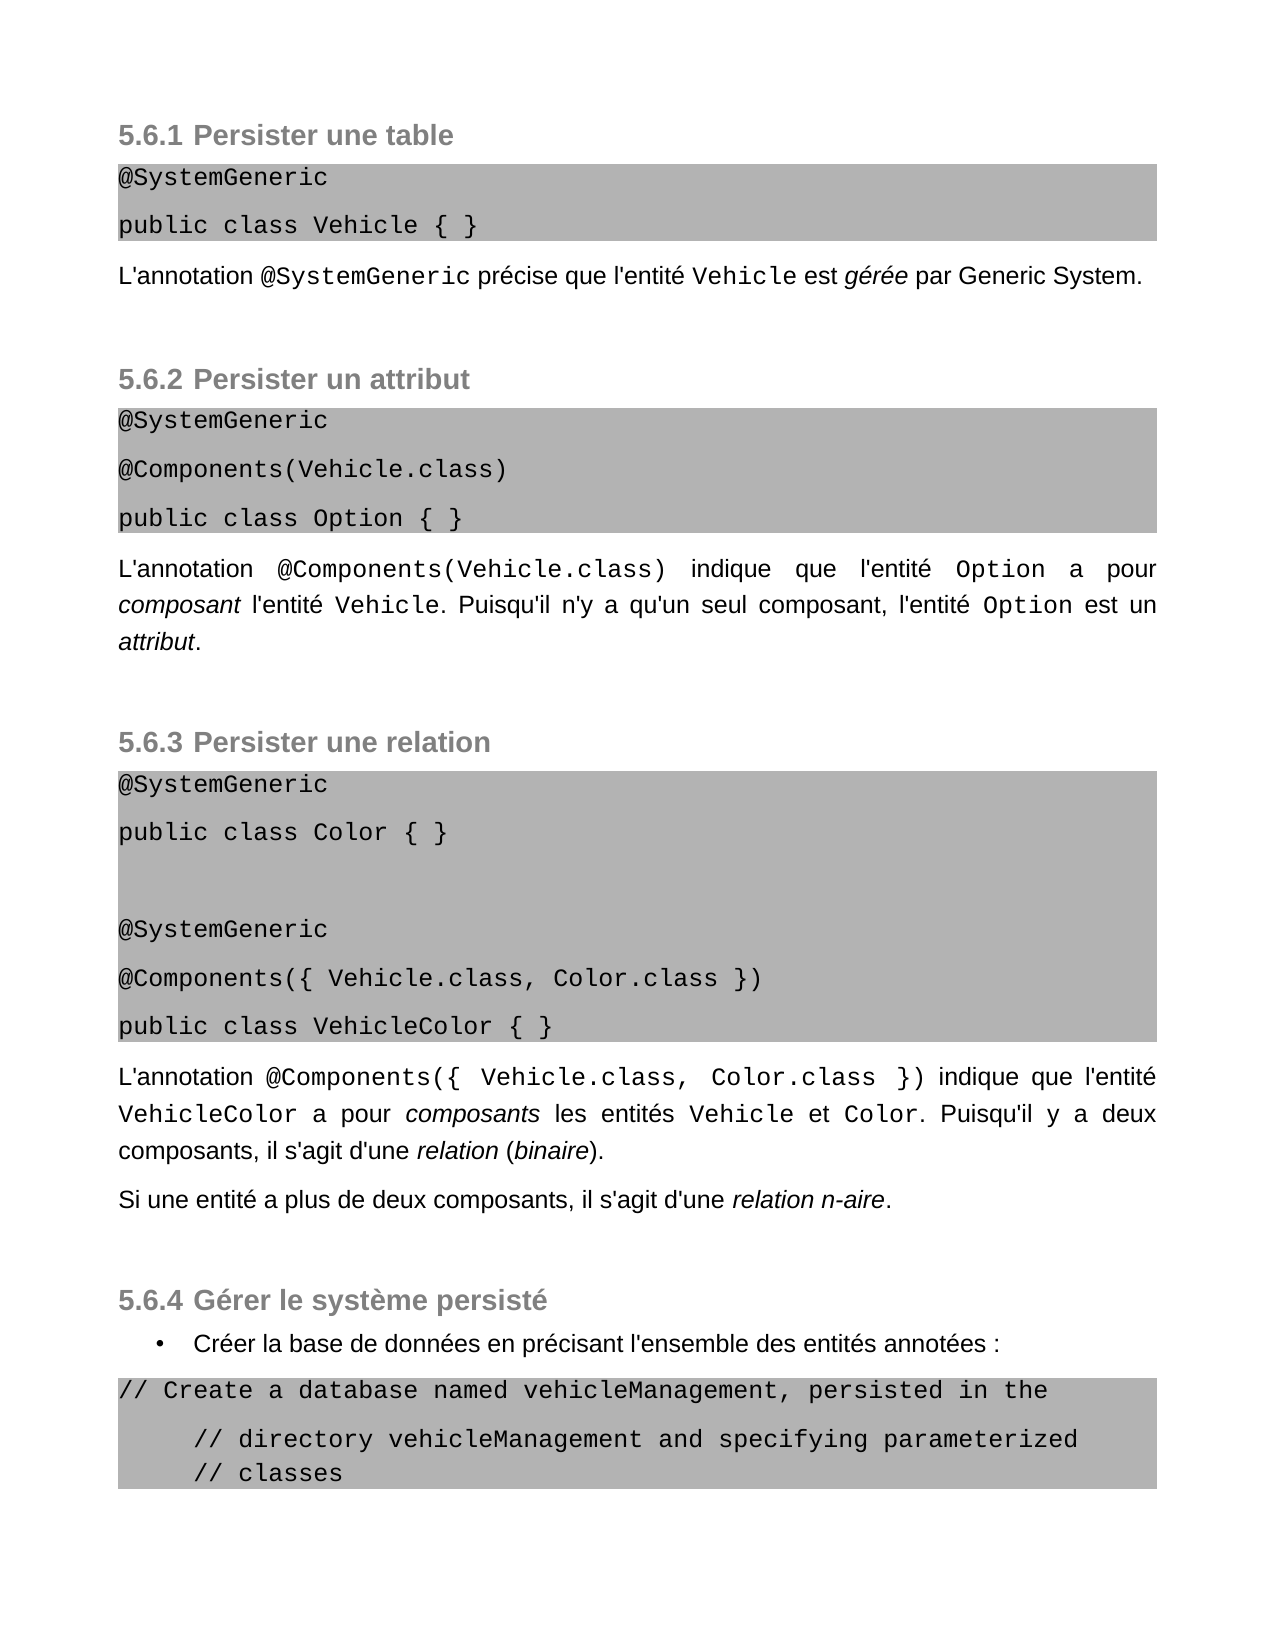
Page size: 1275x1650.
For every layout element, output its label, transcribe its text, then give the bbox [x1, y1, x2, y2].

subtitle Persister un attribut [118, 362, 1157, 396]
subtitle Persister une relation [118, 725, 1157, 759]
text L'annotation @Components({ Vehicle.class, Color.class }) indique que l'entité VehicleColor a pour composants les entités Vehicle et Color. Puisqu'il y a deux composants, il s'agit d'une relation (binaire). [118, 1062, 1157, 1164]
text L'annotation @Components(Vehicle.class) indique que l'entité Option a pour composant l'entité Vehicle. Puisqu'il n'y a qu'un seul composant, l'entité Option est un attribut. [118, 554, 1157, 656]
text // Create a database named vehicleManagement, persisted in the [118, 1378, 1157, 1406]
text // directory vehicleManagement and specifying parameterized // classes [118, 1427, 1157, 1489]
subtitle Persister une table [118, 118, 1157, 152]
text Si une entité a plus de deux composants, il s'agit d'une relation n-aire. [118, 1185, 1157, 1213]
text @SystemGeneric [118, 408, 1157, 436]
text public class Vehicle { } [118, 213, 1157, 241]
text @SystemGeneric [118, 917, 1157, 945]
text @Components({ Vehicle.class, Color.class }) [118, 965, 1157, 994]
text @SystemGeneric [118, 164, 1157, 192]
text public class Color { } [118, 820, 1157, 848]
text public class VehicleColor { } [118, 1014, 1157, 1042]
subtitle Gérer le système persisté [118, 1283, 1157, 1316]
list Créer la base de données en précisant l'ensemble des entités annotées : [156, 1329, 1157, 1358]
text @SystemGeneric [118, 771, 1157, 799]
text @Components(Vehicle.class) [118, 457, 1157, 485]
text public class Option { } [118, 505, 1157, 533]
text L'annotation @SystemGeneric précise que l'entité Vehicle est gérée par Generic System. [118, 261, 1157, 292]
